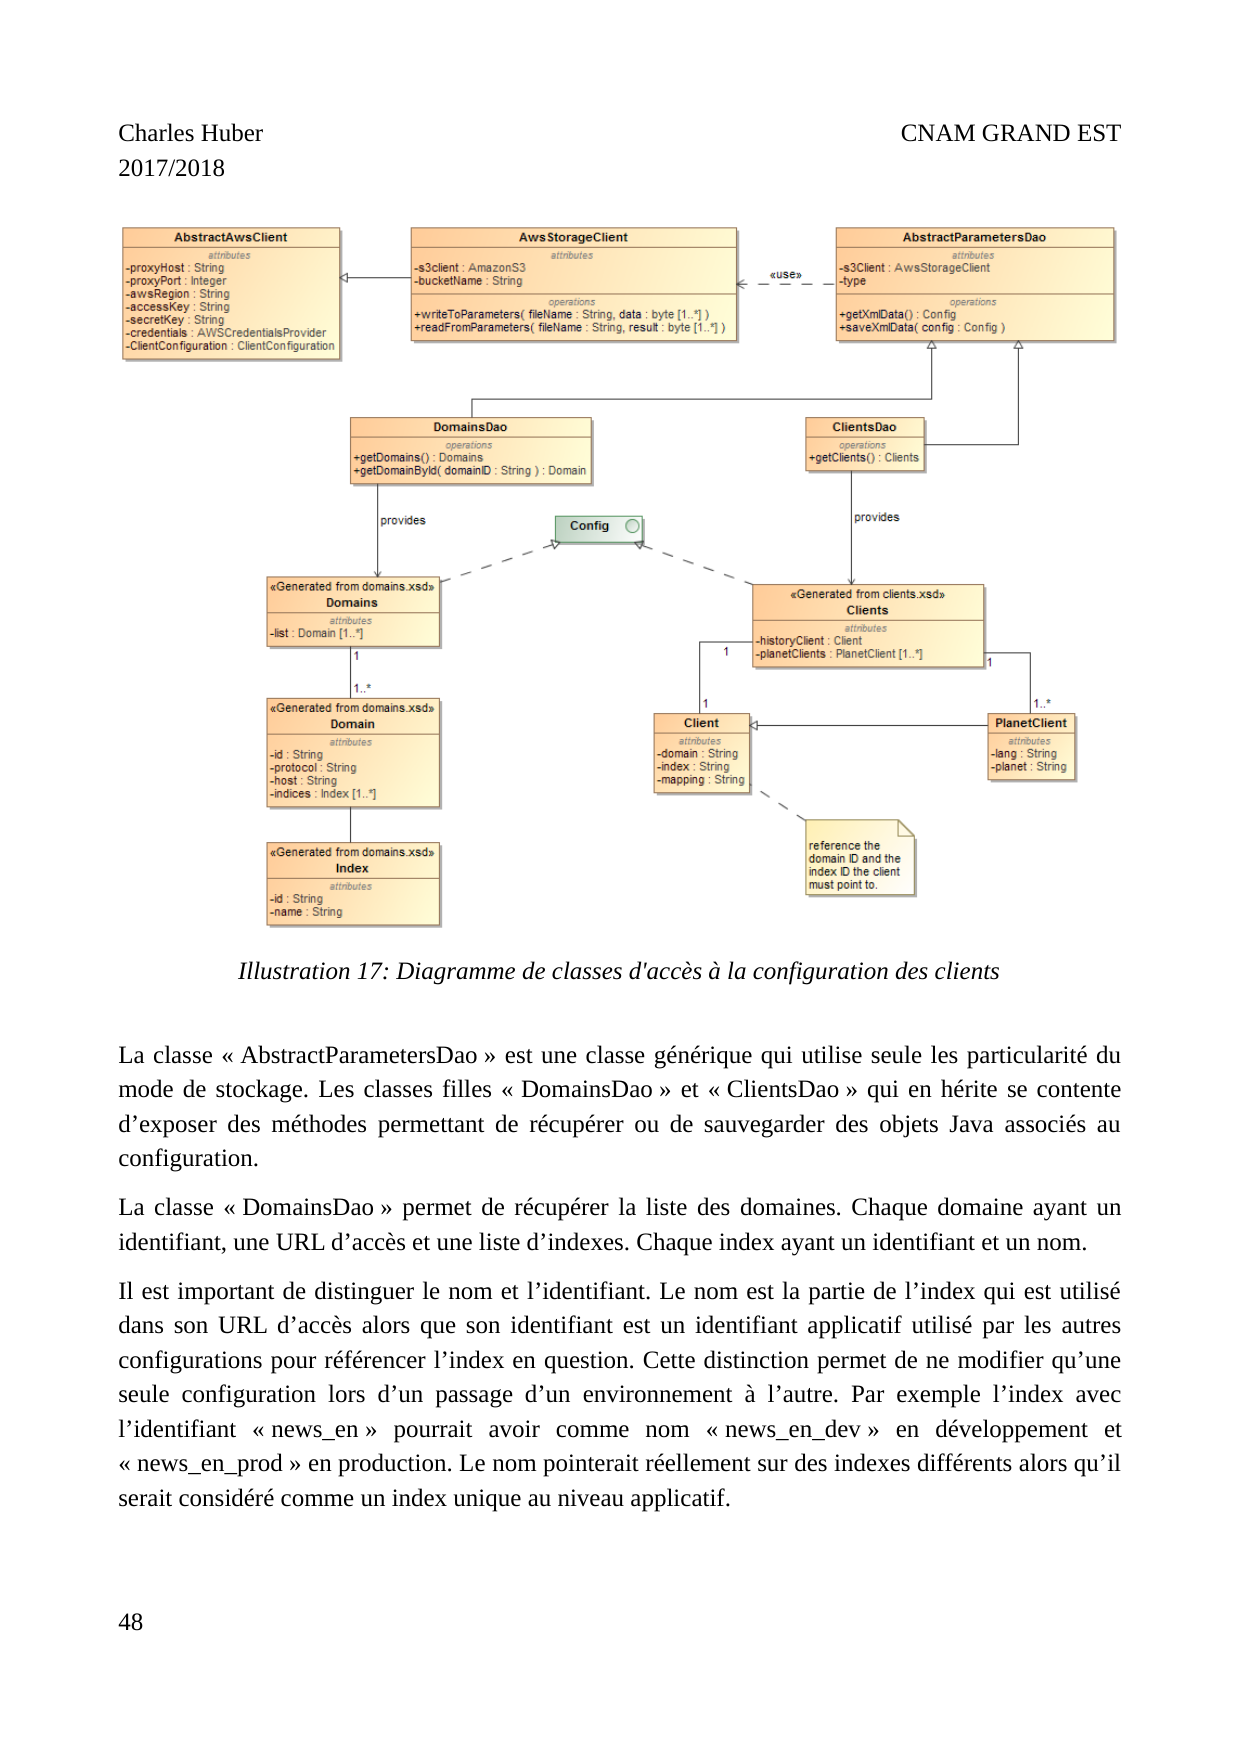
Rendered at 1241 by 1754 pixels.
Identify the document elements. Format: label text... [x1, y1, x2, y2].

text Illustration 17: Diagramme de classes d'accès à la configuration des clients [118, 931, 1122, 985]
text Il est important de distinguer le nom et l’identifiant. Le nom est la partie de l’index qui est utilisé dans son URL d’accès alors que son identifiant est un identifiant applicatif utilisé par les autres configurations pour référencer l’index en question. Cette distinction permet de ne modifier qu’une seule configuration lors d’un passage d’un environnement à l’autre. Par exemple l’index avec l’identifiant « news_en » pourrait avoir comme nom « news_en_dev » en développement et « news_en_prod » en production. Le nom pointerait réellement sur des indexes différents alors qu’il serait considéré comme un index unique au niveau applicatif. [118, 1276, 1122, 1512]
text La classe « DomainsDao » permet de récupérer la liste des domaines. Chaque domaine ayant un identifiant, une URL d’accès et une liste d’indexes. Chaque index ayant un identifiant et un nom. [118, 1192, 1122, 1256]
text La classe « AbstractParametersDao » est une classe générique qui utilise seule les particularité du mode de stockage. Les classes filles « DomainsDao » et « ClientsDao » qui en hérite se contente d’exposer des méthodes permettant de récupérer ou de sauvegarder des objets Java associés au configuration. [118, 1040, 1122, 1172]
